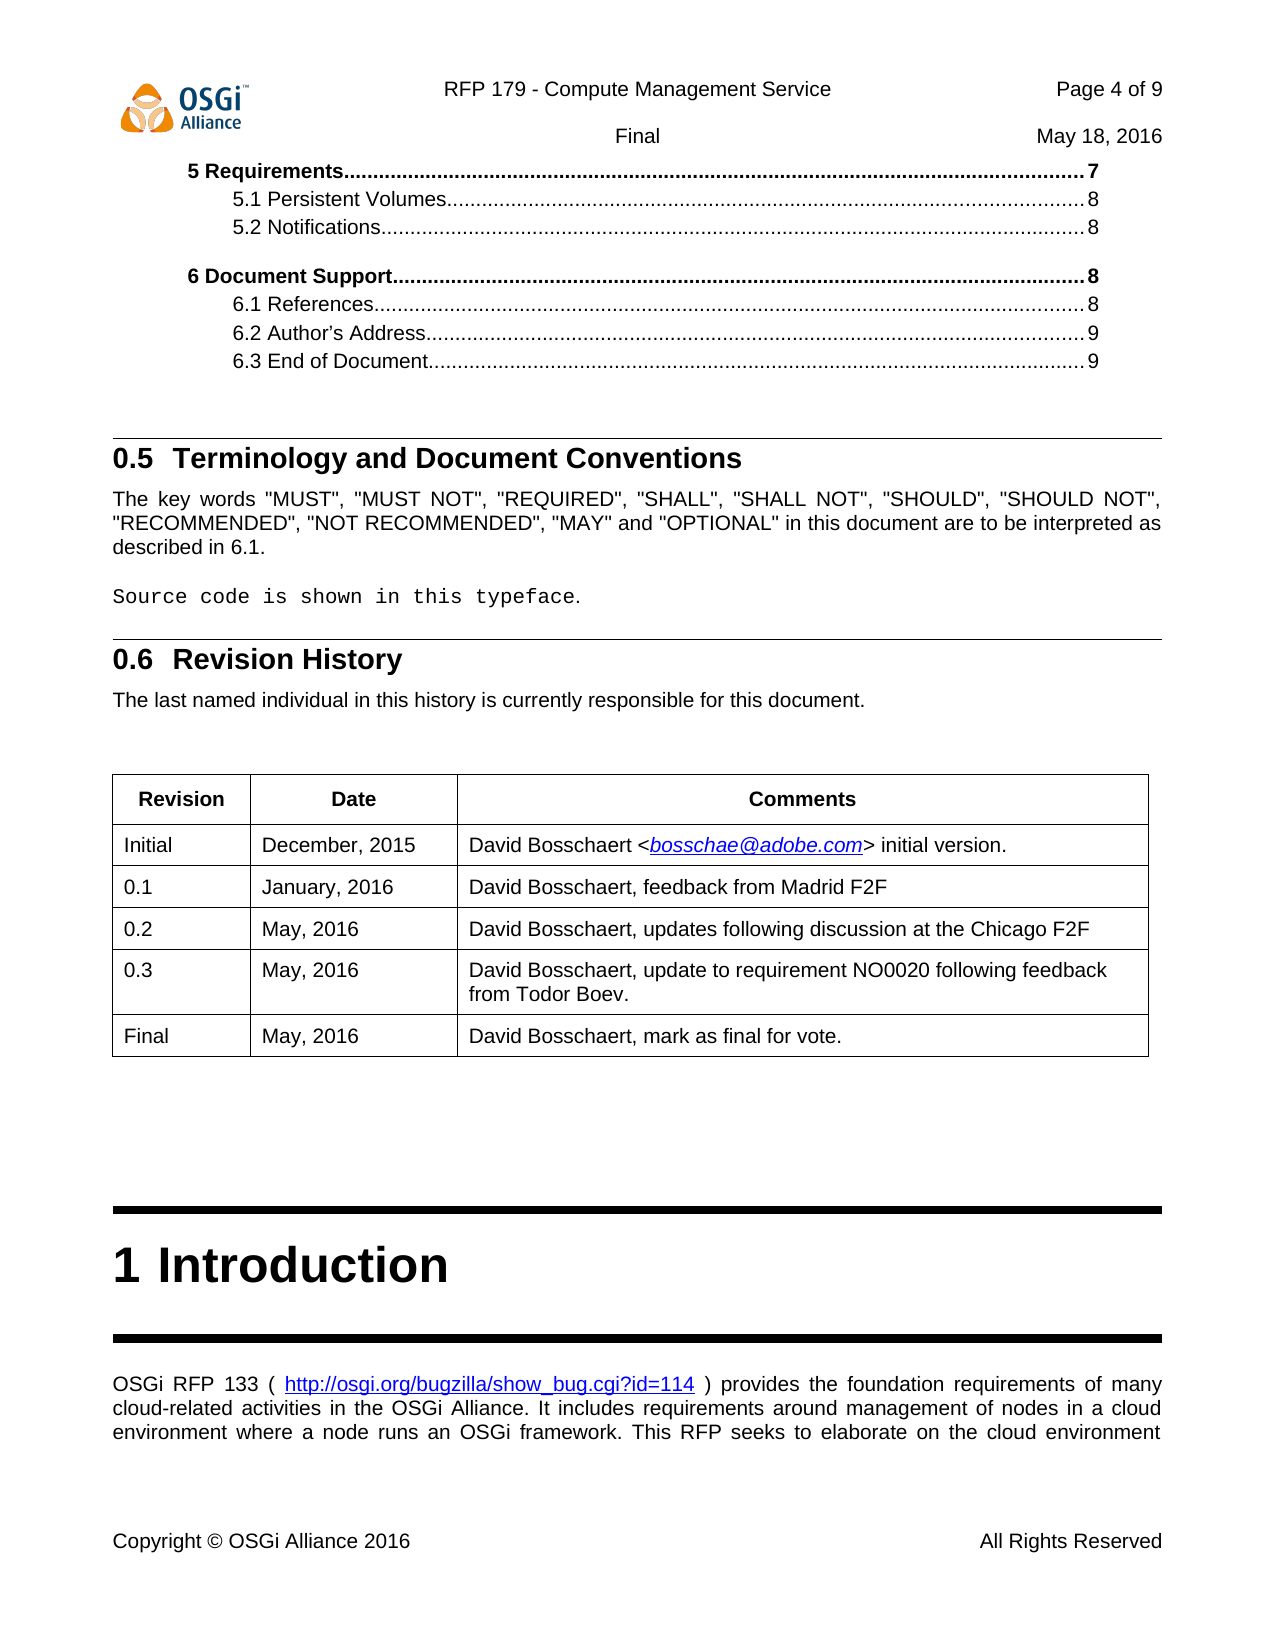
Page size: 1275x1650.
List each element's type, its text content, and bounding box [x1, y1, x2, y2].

table_cell Final [113, 1015, 250, 1056]
table_cell David Bosschaert <bosschae@adobe.com> initial version. [458, 825, 1148, 865]
table_cell David Bosschaert, feedback from Madrid F2F [458, 866, 1148, 907]
subtitle Revision History [112, 640, 1162, 676]
table_cell 0.3 [113, 950, 250, 1014]
text 5 Requirements 7 [187, 159, 1162, 183]
subtitle Introduction [112, 1207, 1162, 1343]
text 6 Document Support 8 [187, 264, 1162, 288]
table_cell Initial [113, 825, 250, 865]
text The last named individual in this history is currently responsible for this document. [112, 688, 1162, 712]
text 6.1 References 8 [232, 292, 1162, 316]
table_header Comments [458, 775, 1148, 824]
text 6.3 End of Document 9 [232, 348, 1162, 372]
table_cell May, 2016 [251, 908, 457, 949]
table_cell May, 2016 [251, 950, 457, 1014]
text The key words "MUST", "MUST NOT", "REQUIRED", "SHALL", "SHALL NOT", "SHOULD", "SHOULD NOT", "RECOMMENDED", "NOT RECOMMENDED", "MAY" and "OPTIONAL" in this document are to be interpreted as described in 6.1. [112, 487, 1162, 559]
table_cell David Bosschaert, mark as final for vote. [458, 1015, 1148, 1056]
table_cell 0.2 [113, 908, 250, 949]
text 5.1 Persistent Volumes 8 [232, 187, 1162, 211]
table_header Date [251, 775, 457, 824]
text Source code is shown in this typeface. [112, 584, 1162, 610]
subtitle Terminology and Document Conventions [112, 439, 1162, 475]
text 5.2 Notifications 8 [232, 215, 1162, 239]
text OSGi RFP 133 ( http://osgi.org/bugzilla/show_bug.cgi?id=114 ) provides the foundation requirements of many cloud-related activities in the OSGi Alliance. It includes requirements around management of nodes in a cloud environment where a node runs an OSGi framework. This RFP seeks to elaborate on the cloud environment [112, 1372, 1162, 1444]
picture [113, 76, 257, 140]
table_cell May, 2016 [251, 1015, 457, 1056]
table_cell December, 2015 [251, 825, 457, 865]
table_cell 0.1 [113, 866, 250, 907]
table_header Revision [113, 775, 250, 824]
text 6.2 Author’s Address 9 [232, 320, 1162, 344]
table_cell David Bosschaert, updates following discussion at the Chicago F2F [458, 908, 1148, 949]
table_cell January, 2016 [251, 866, 457, 907]
table_cell David Bosschaert, update to requirement NO0020 following feedback from Todor Boev. [458, 950, 1148, 1014]
